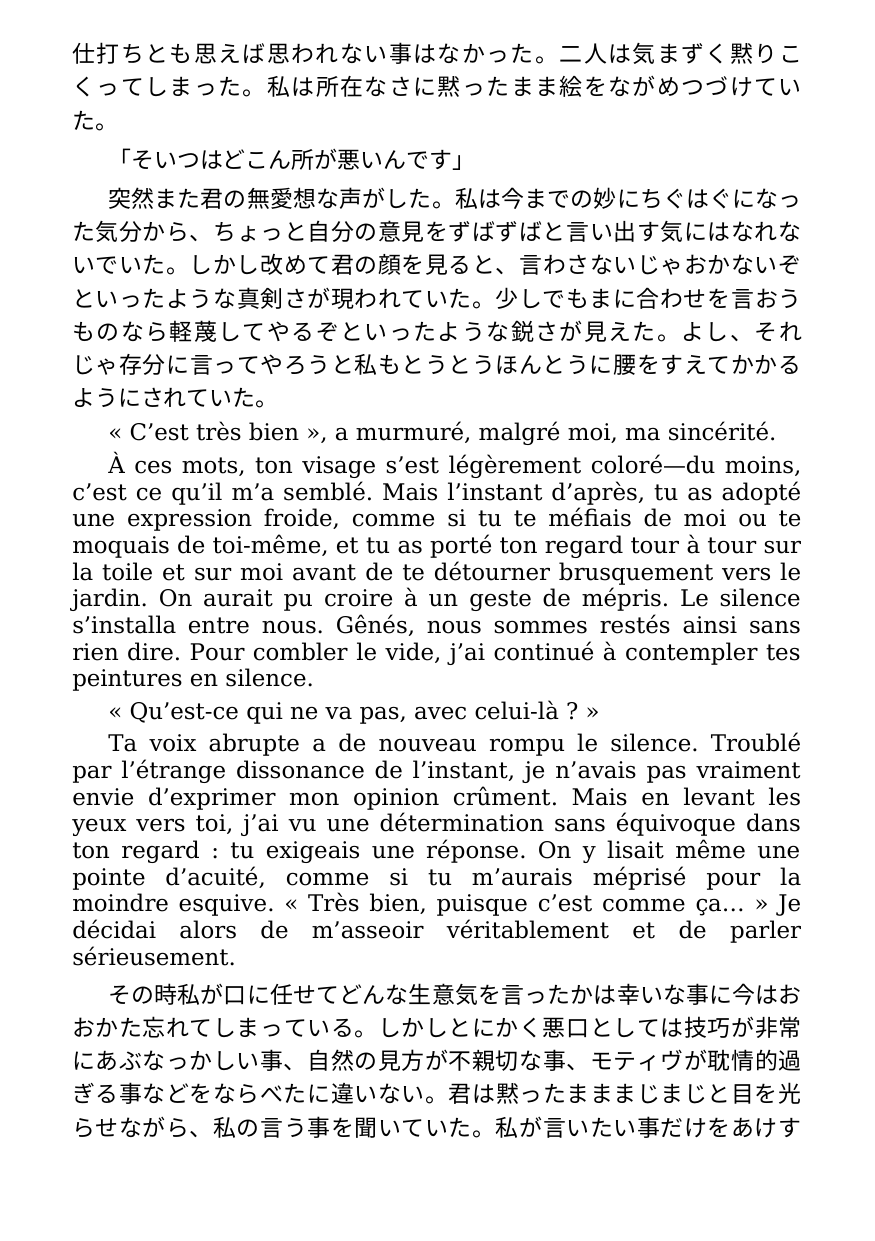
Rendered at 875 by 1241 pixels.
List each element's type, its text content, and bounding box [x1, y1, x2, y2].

text À ces mots, ton visage s’est légèrement coloré—du moins, c’est ce qu’il m’a semblé. Mais l’instant d’après, tu as adopté une expression froide, comme si tu te méfiais de moi ou te moquais de toi-même, et tu as porté ton regard tour à tour sur la toile et sur moi avant de te détourner brusquement vers le jardin. On aurait pu croire à un geste de mépris. Le silence s’installa entre nous. Gênés, nous sommes restés ainsi sans rien dire. Pour combler le vide, j’ai continué à contempler tes peintures en silence. [72, 452, 802, 692]
text 仕打ちとも思えば思われない事はなかった。二人は気まずく黙りこくってしまった。私は所在なさに黙ったまま絵をながめつづけていた。 [72, 36, 802, 136]
text « Qu’est-ce qui ne va pas, avec celui-là ? » [72, 698, 802, 724]
text « C’est très bien », a murmuré, malgré moi, ma sincérité. [72, 419, 802, 446]
text その時私が口に任せてどんな生意気を言ったかは幸いな事に今はおおかた忘れてしまっている。しかしとにかく悪口としては技巧が非常にあぶなっかしい事、自然の見方が不親切な事、モティヴが耽情的過ぎる事などをならべたに違いない。君は黙ったまままじまじと目を光らせながら、私の言う事を聞いていた。私が言いたい事だけをあけす [72, 976, 802, 1143]
text 突然また君の無愛想な声がした。私は今までの妙にちぐはぐになった気分から、ちょっと自分の意見をずばずばと言い出す気にはなれないでいた。しかし改めて君の顔を見ると、言わさないじゃおかないぞといったような真剣さが現われていた。少しでもまに合わせを言おうものなら軽蔑してやるぞといったような鋭さが見えた。よし、それじゃ存分に言ってやろうと私もとうとうほんとうに腰をすえてかかるようにされていた。 [72, 181, 802, 413]
text 「そいつはどこん所が悪いんです」 [72, 142, 802, 175]
text Ta voix abrupte a de nouveau rompu le silence. Troublé par l’étrange dissonance de l’instant, je n’avais pas vraiment envie d’exprimer mon opinion crûment. Mais en levant les yeux vers toi, j’ai vu une détermination sans équivoque dans ton regard : tu exigeais une réponse. On y lisait même une pointe d’acuité, comme si tu m’aurais méprisé pour la moindre esquive. « Très bien, puisque c’est comme ça… » Je décidai alors de m’asseoir véritablement et de parler sérieusement. [72, 731, 802, 971]
